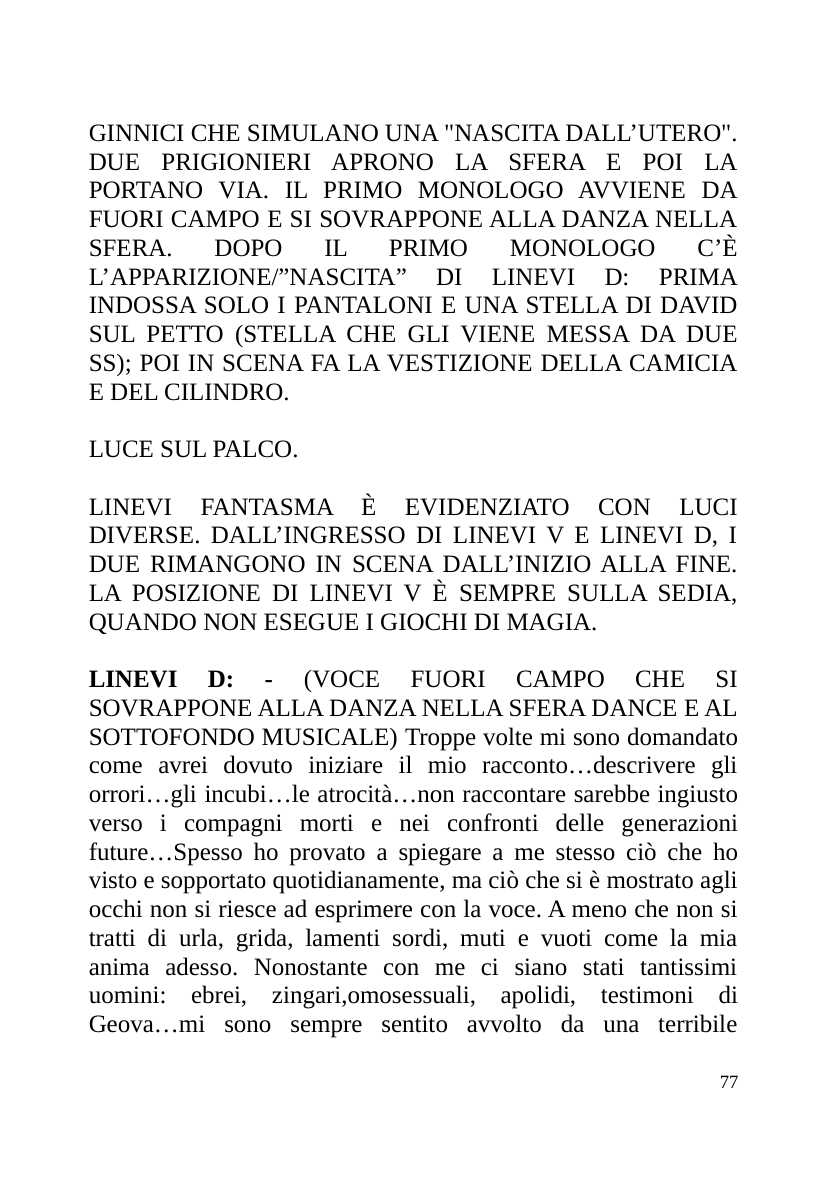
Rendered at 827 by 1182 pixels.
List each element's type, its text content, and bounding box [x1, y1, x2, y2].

text LINEVI D: - (VOCE FUORI CAMPO CHE SI SOVRAPPONE ALLA DANZA NELLA SFERA DANCE E AL SOTTOFONDO MUSICALE) Troppe volte mi sono domandato come avrei dovuto iniziare il mio racconto…descrivere gli orrori…gli incubi…le atrocità…non raccontare sarebbe ingiusto verso i compagni morti e nei confronti delle generazioni future…Spesso ho provato a spiegare a me stesso ciò che ho visto e sopportato quotidianamente, ma ciò che si è mostrato agli occhi non si riesce ad esprimere con la voce. A meno che non si tratti di urla, grida, lamenti sordi, muti e vuoti come la mia anima adesso. Nonostante con me ci siano stati tantissimi uomini: ebrei, zingari,omosessuali, apolidi, testimoni di Geova…mi sono sempre sentito avvolto da una terribile [88, 664, 738, 1038]
text GINNICI CHE SIMULANO UNA "NASCITA DALL’UTERO". DUE PRIGIONIERI APRONO LA SFERA E POI LA PORTANO VIA. IL PRIMO MONOLOGO AVVIENE DA FUORI CAMPO E SI SOVRAPPONE ALLA DANZA NELLA SFERA. DOPO IL PRIMO MONOLOGO C’È L’APPARIZIONE/”NASCITA” DI LINEVI D: PRIMA INDOSSA SOLO I PANTALONI E UNA STELLA DI DAVID SUL PETTO (STELLA CHE GLI VIENE MESSA DA DUE SS); POI IN SCENA FA LA VESTIZIONE DELLA CAMICIA E DEL CILINDRO. [88, 118, 738, 406]
text LINEVI FANTASMA È EVIDENZIATO CON LUCI DIVERSE. DALL’INGRESSO DI LINEVI V E LINEVI D, I DUE RIMANGONO IN SCENA DALL’INIZIO ALLA FINE. LA POSIZIONE DI LINEVI V È SEMPRE SULLA SEDIA, QUANDO NON ESEGUE I GIOCHI DI MAGIA. [88, 492, 738, 636]
text LUCE SUL PALCO. [88, 434, 738, 463]
